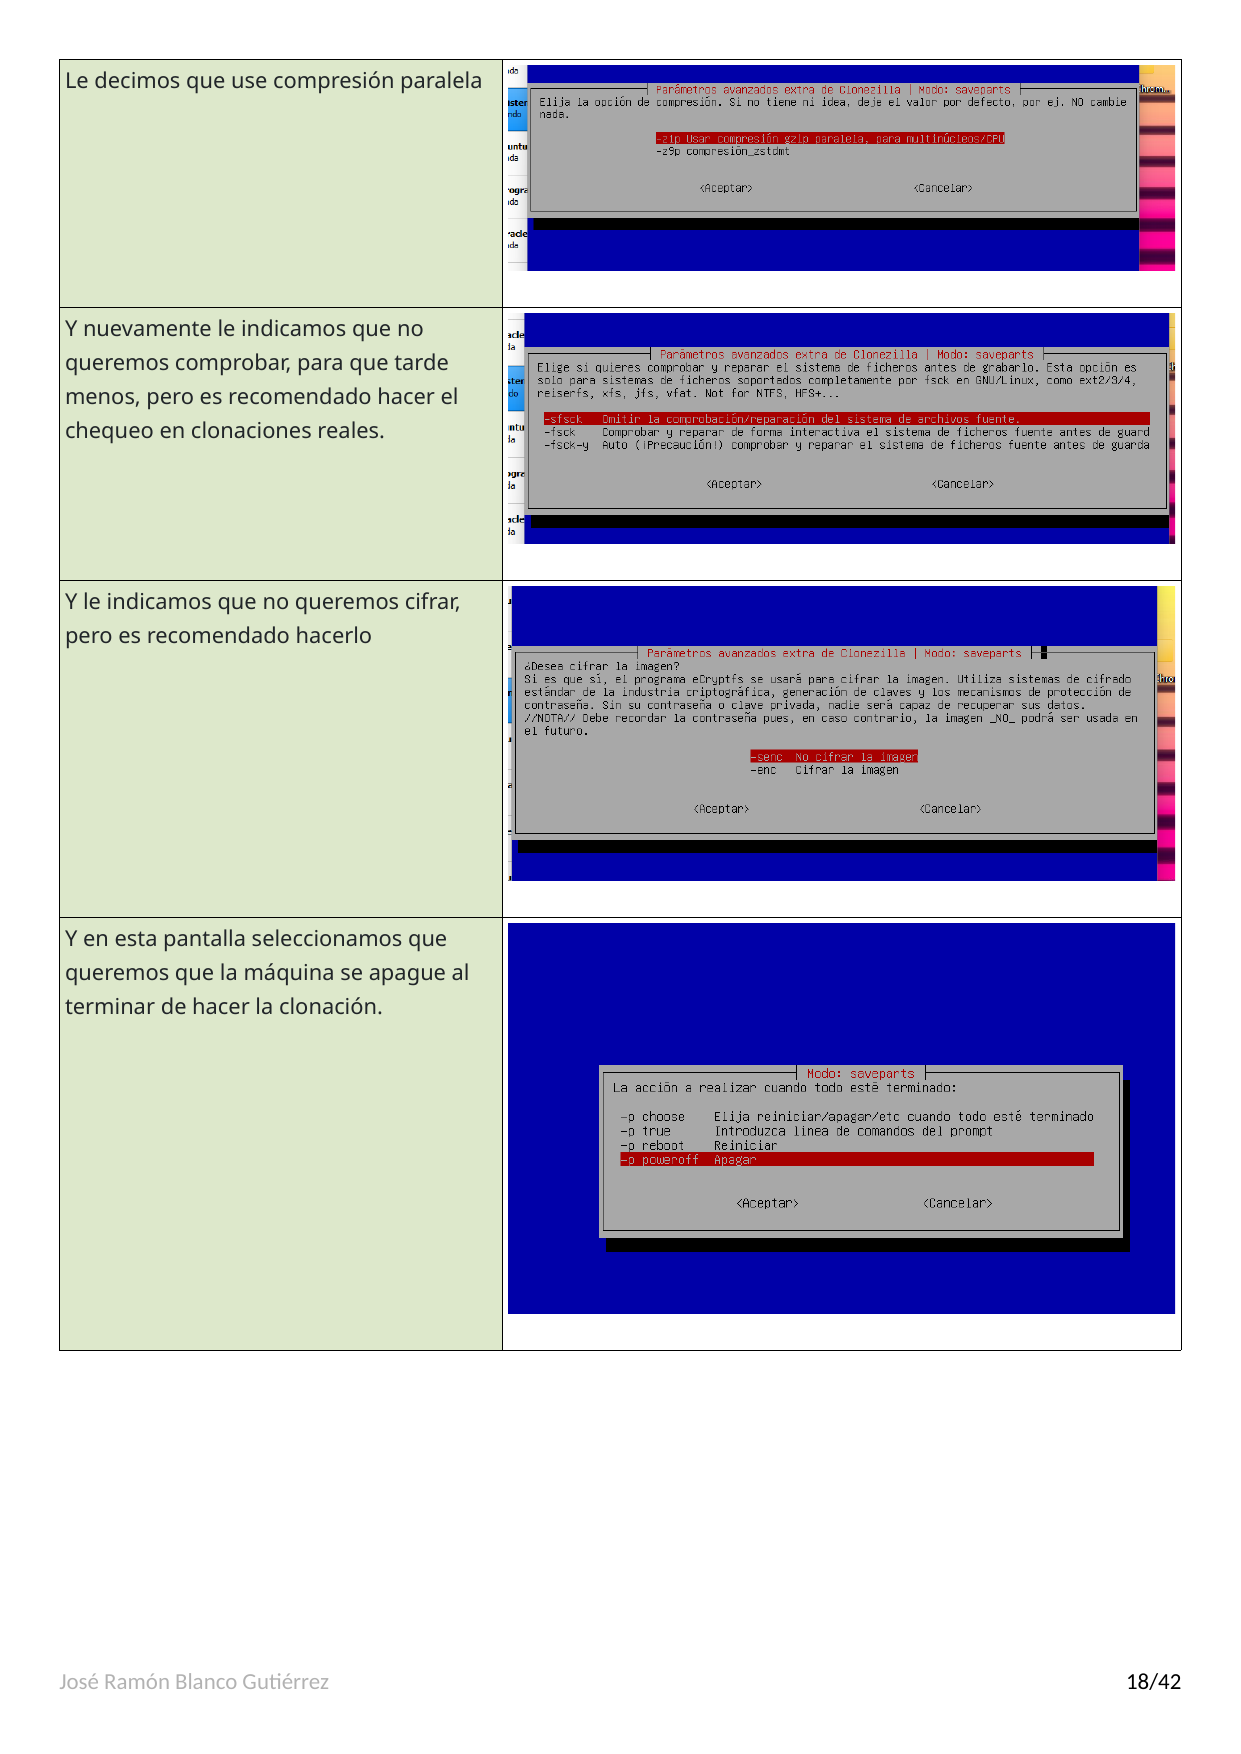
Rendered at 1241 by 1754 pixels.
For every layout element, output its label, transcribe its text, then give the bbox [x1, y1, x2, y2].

picture [508, 923, 1176, 1314]
table_cell Y le indicamos que no queremos cifrar, pero es recomendado hacerlo [60, 581, 502, 917]
table_cell [503, 918, 1181, 1350]
picture [508, 313, 1176, 544]
picture [508, 586, 1176, 881]
table_cell Y nuevamente le indicamos que no queremos comprobar, para que tarde menos, pero es recomendado hacer el chequeo en clonaciones reales. [60, 308, 502, 580]
table_cell [503, 60, 1181, 307]
table_cell Y en esta pantalla seleccionamos que queremos que la máquina se apague al terminar de hacer la clonación. [60, 918, 502, 1350]
table_cell [503, 581, 1181, 917]
table_cell [503, 308, 1181, 580]
picture [508, 65, 1176, 271]
table_cell Le decimos que use compresión paralela [60, 60, 502, 307]
